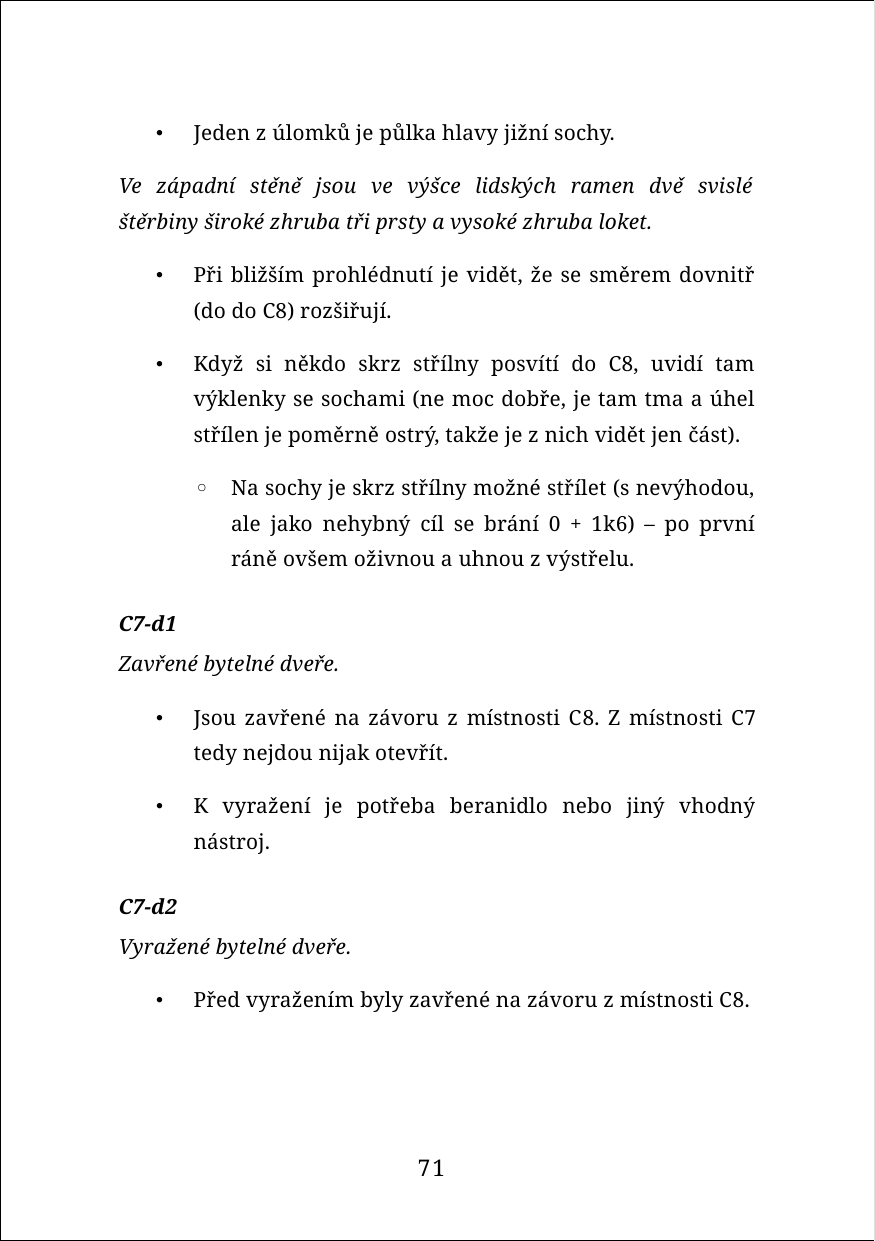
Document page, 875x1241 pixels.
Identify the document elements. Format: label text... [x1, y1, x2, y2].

text Vyražené bytelné dveře. [118, 932, 756, 961]
subtitle C7-d1 [118, 609, 756, 638]
list Jeden z úlomků je půlka hlavy jižní sochy. [156, 118, 756, 147]
text Zavřené bytelné dveře. [118, 649, 756, 678]
list Na sochy je skrz střílny možné střílet (s nevýhodou, ale jako nehybný cíl se brání 0 + 1k6) – po první ráně ovšem oživnou a uhnou z výstřelu. [193, 473, 756, 573]
list K vyražení je potřeba beranidlo nebo jiný vhodný nástroj. [156, 791, 756, 855]
list Před vyražením byly zavřené na závoru z místnosti C8. [156, 985, 756, 1014]
list Když si někdo skrz střílny posvítí do C8, uvidí tam výklenky se sochami (ne moc dobře, je tam tma a úhel střílen je poměrně ostrý, takže je z nich vidět jen část). [156, 349, 756, 448]
subtitle C7-d2 [118, 892, 756, 920]
list Při bližším prohlédnutí je vidět, že se směrem dovnitř (do do C8) rozšiřují. [156, 260, 756, 324]
list Jsou zavřené na závoru z místnosti C8. Z místnosti C7 tedy nejdou nijak otevřít. [156, 703, 756, 767]
text Ve západní stěně jsou ve výšce lidských ramen dvě svislé štěrbiny široké zhruba tři prsty a vysoké zhruba loket. [118, 171, 756, 235]
